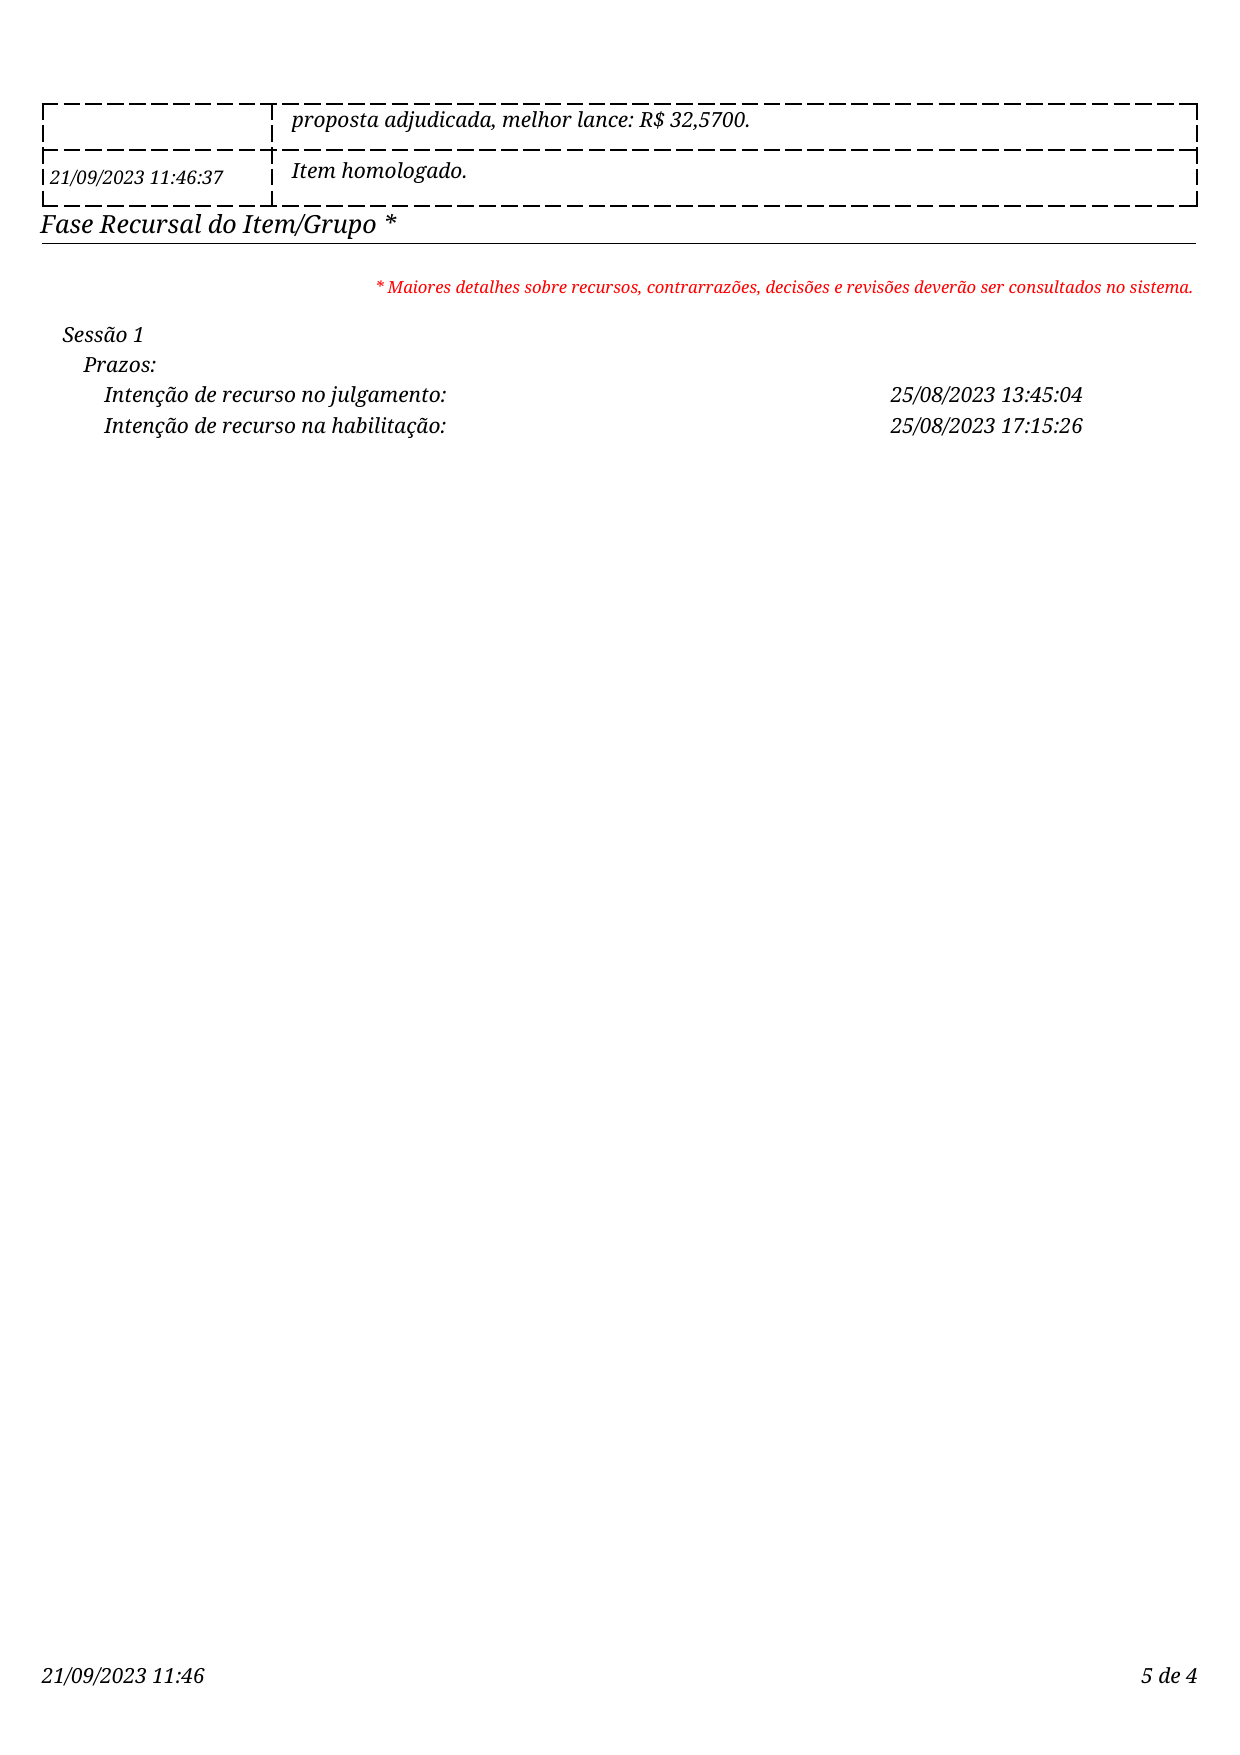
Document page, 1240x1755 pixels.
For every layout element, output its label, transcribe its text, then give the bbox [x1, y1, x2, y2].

table_cell 25/08/2023 17:15:26 [518, 411, 1085, 441]
text Fase Recursal do Item/Grupo * [40, 207, 1200, 241]
text * Maiores detalhes sobre recursos, contrarrazões, decisões e revisões deverão ser consultados no sistema. [42, 276, 1196, 299]
table_cell 25/08/2023 13:45:04 [518, 381, 1085, 411]
table_cell Intenção de recurso na habilitação: [63, 411, 518, 441]
table_header Sessão 1 Prazos: [63, 320, 518, 381]
table_header [518, 320, 1085, 381]
table_cell 21/09/2023 11:46:37 [43, 149, 272, 205]
table_cell Intenção de recurso no julgamento: [63, 381, 518, 411]
table_header proposta adjudicada, melhor lance: R$ 32,5700. [272, 103, 1197, 149]
table_header [43, 103, 272, 149]
table_cell Item homologado. [272, 149, 1197, 205]
